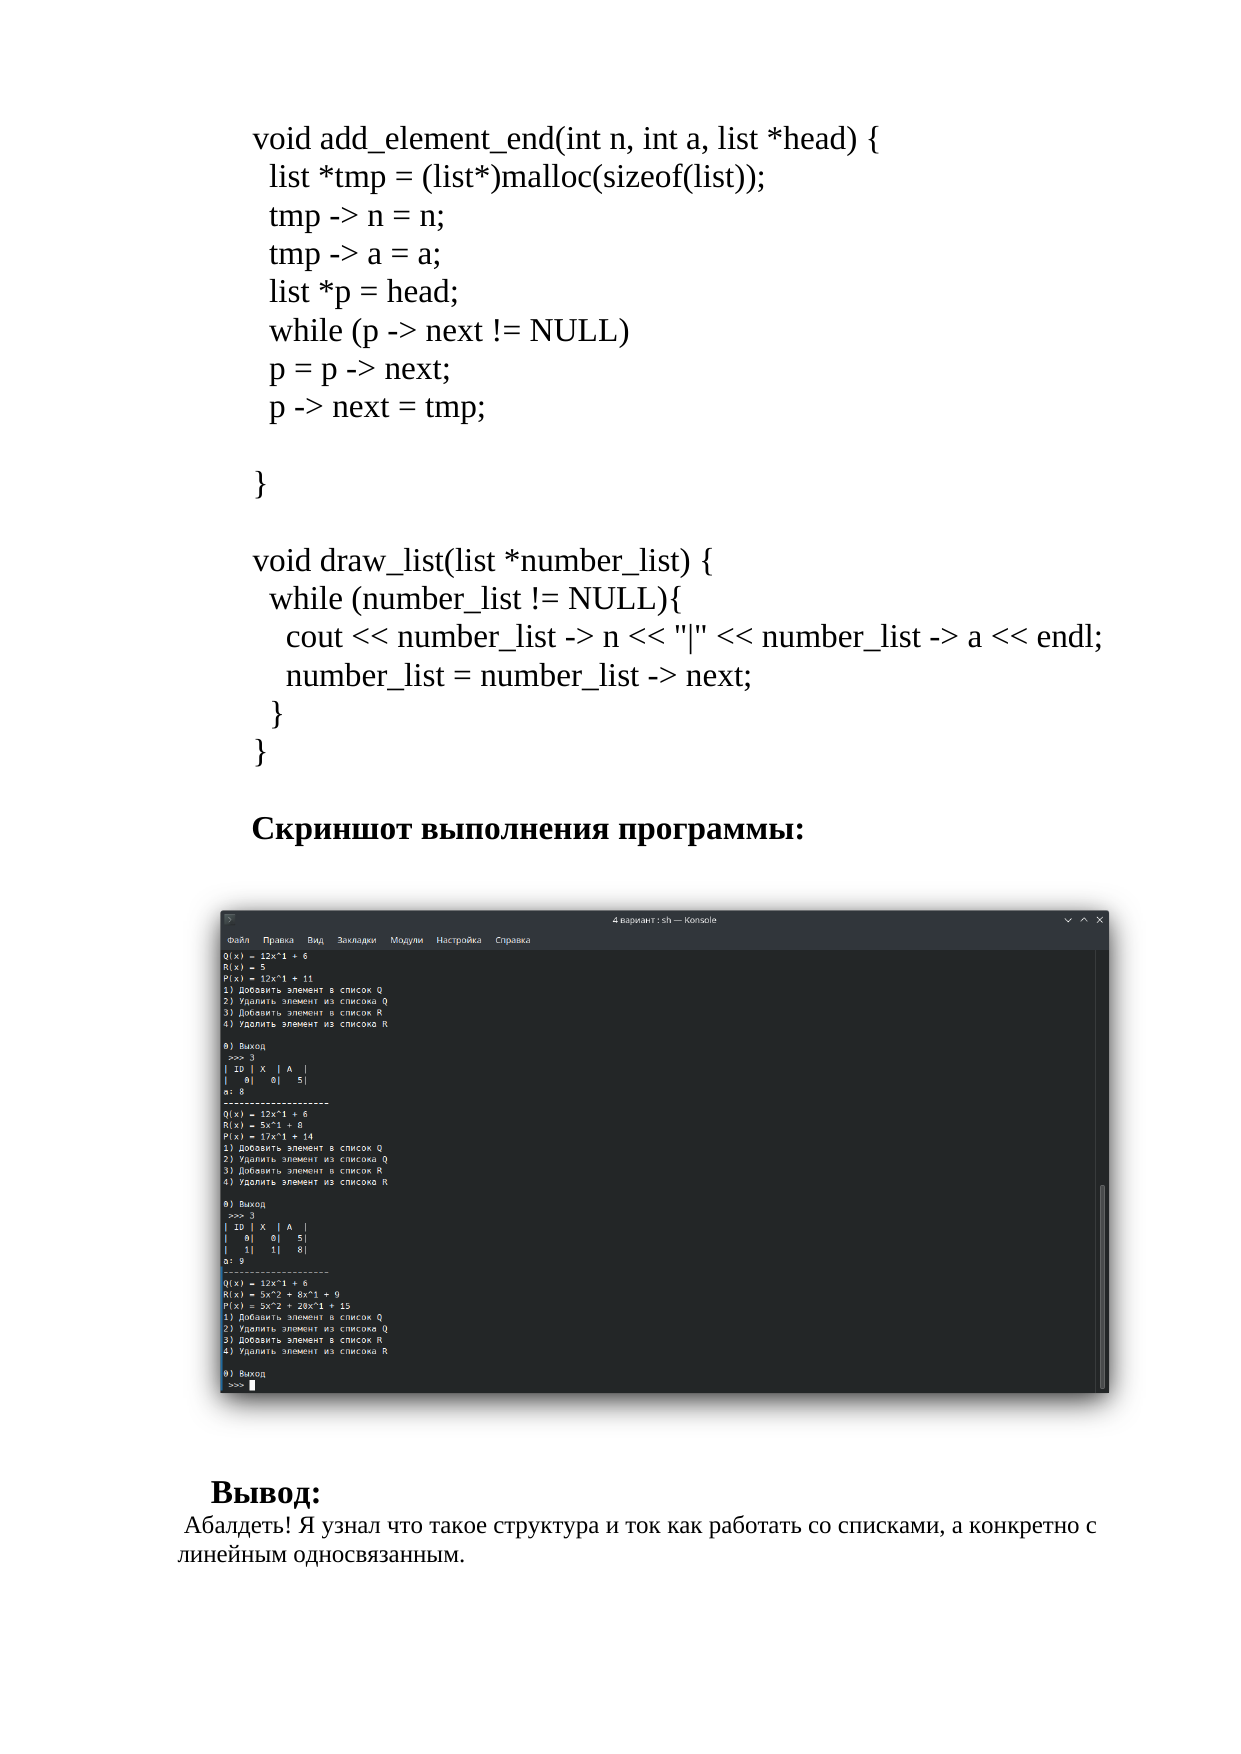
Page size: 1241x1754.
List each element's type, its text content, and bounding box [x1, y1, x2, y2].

list } [252, 693, 1152, 731]
list tmp -> n = n; [252, 195, 1152, 233]
list void add_element_end(int n, int a, list *head) { [252, 118, 1152, 156]
list number_list = number_list -> next; [252, 655, 1152, 693]
list } [252, 731, 1152, 770]
list while (p -> next != NULL) [252, 310, 1152, 348]
text Скриншот выполнения программы: [177, 808, 1152, 846]
list list *p = head; [252, 271, 1152, 310]
text Абалдеть! Я узнал что такое структура и ток как работать со списками, а конкретно с линейным односвязанным. [177, 1510, 1152, 1568]
list list *tmp = (list*)malloc(sizeof(list)); [252, 156, 1152, 195]
list p -> next = tmp; [252, 386, 1152, 425]
list cout << number_list -> n << "|" << number_list -> a << endl; [252, 616, 1152, 655]
text Вывод: [177, 1472, 1152, 1510]
picture [177, 875, 1152, 1444]
list p = p -> next; [252, 348, 1152, 386]
list } [252, 463, 1152, 501]
list void draw_list(list *number_list) { [252, 540, 1152, 578]
list while (number_list != NULL){ [252, 578, 1152, 616]
list tmp -> a = a; [252, 233, 1152, 271]
